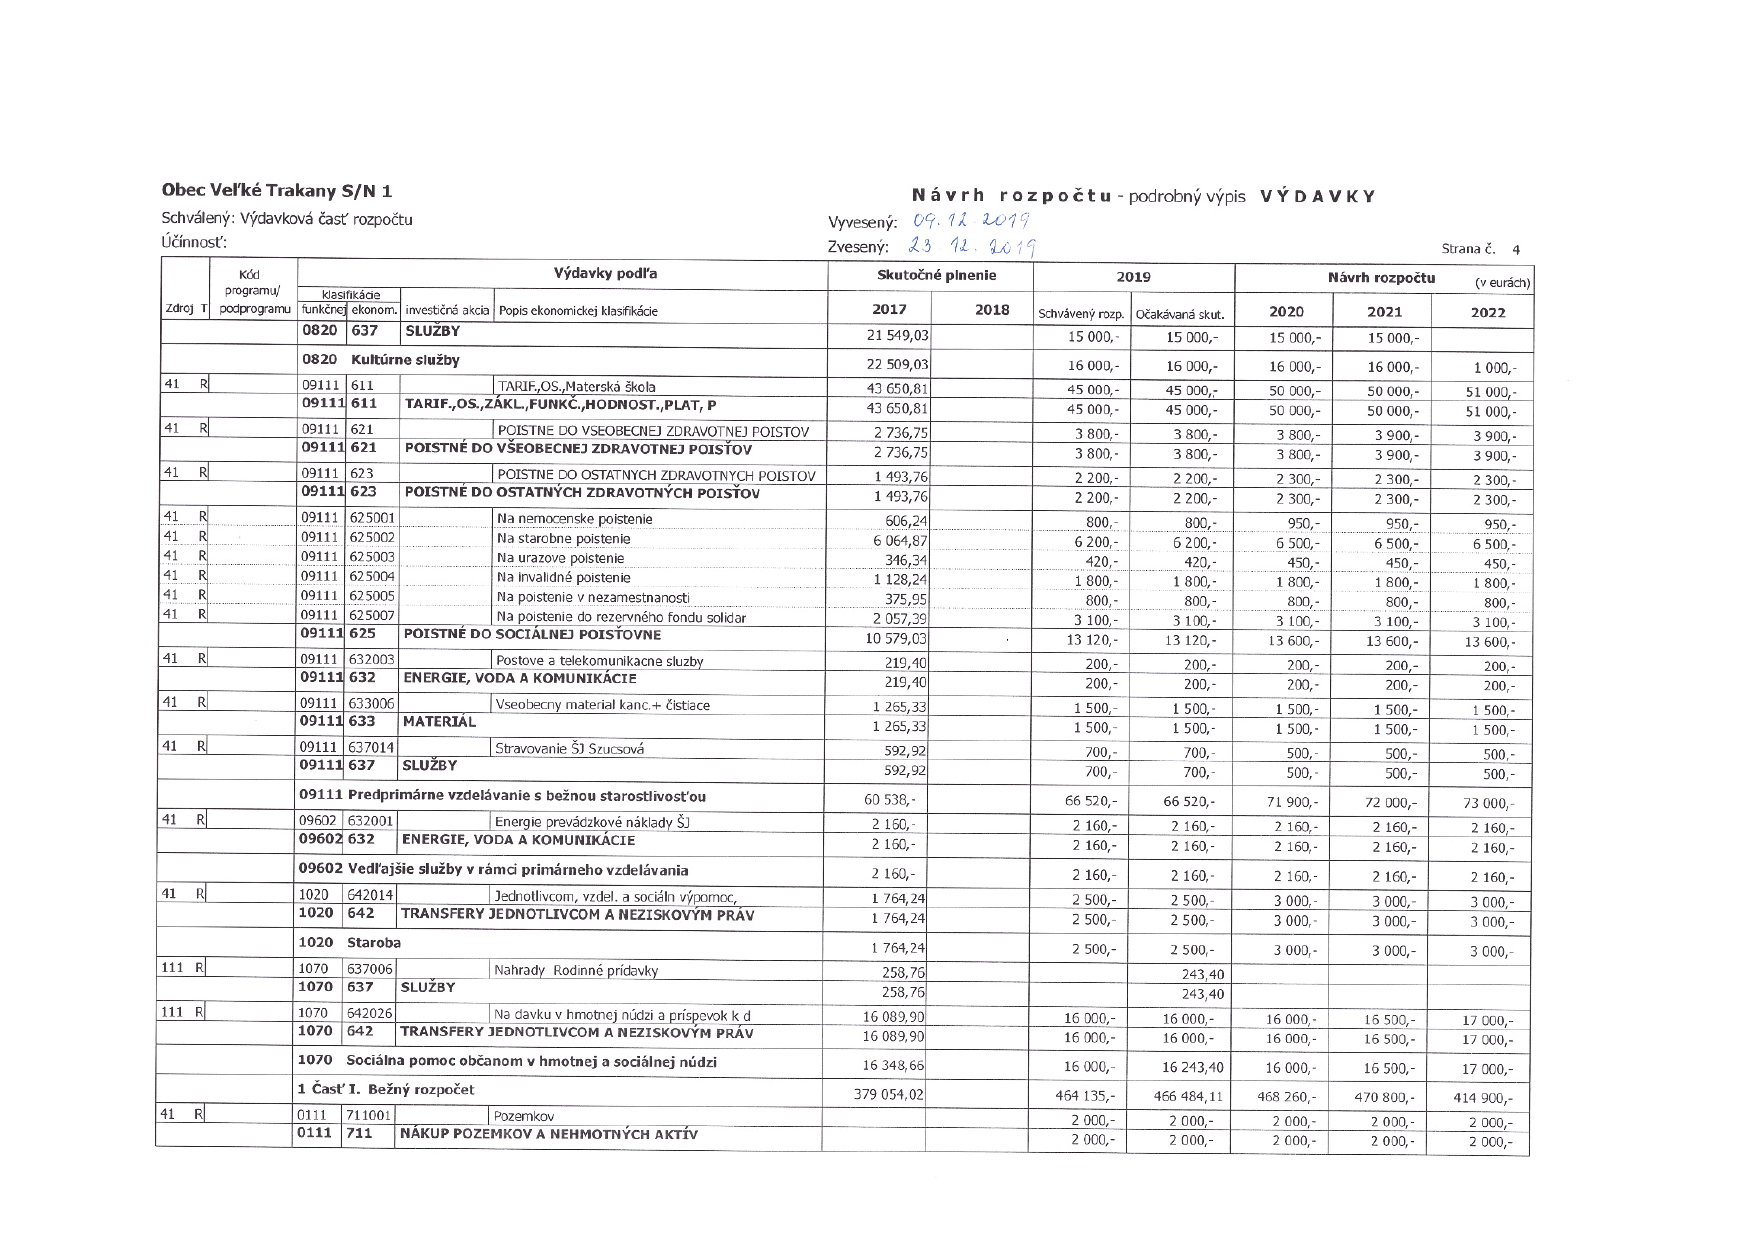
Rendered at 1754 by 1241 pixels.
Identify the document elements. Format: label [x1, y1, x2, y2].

picture [118, 118, 1636, 1222]
